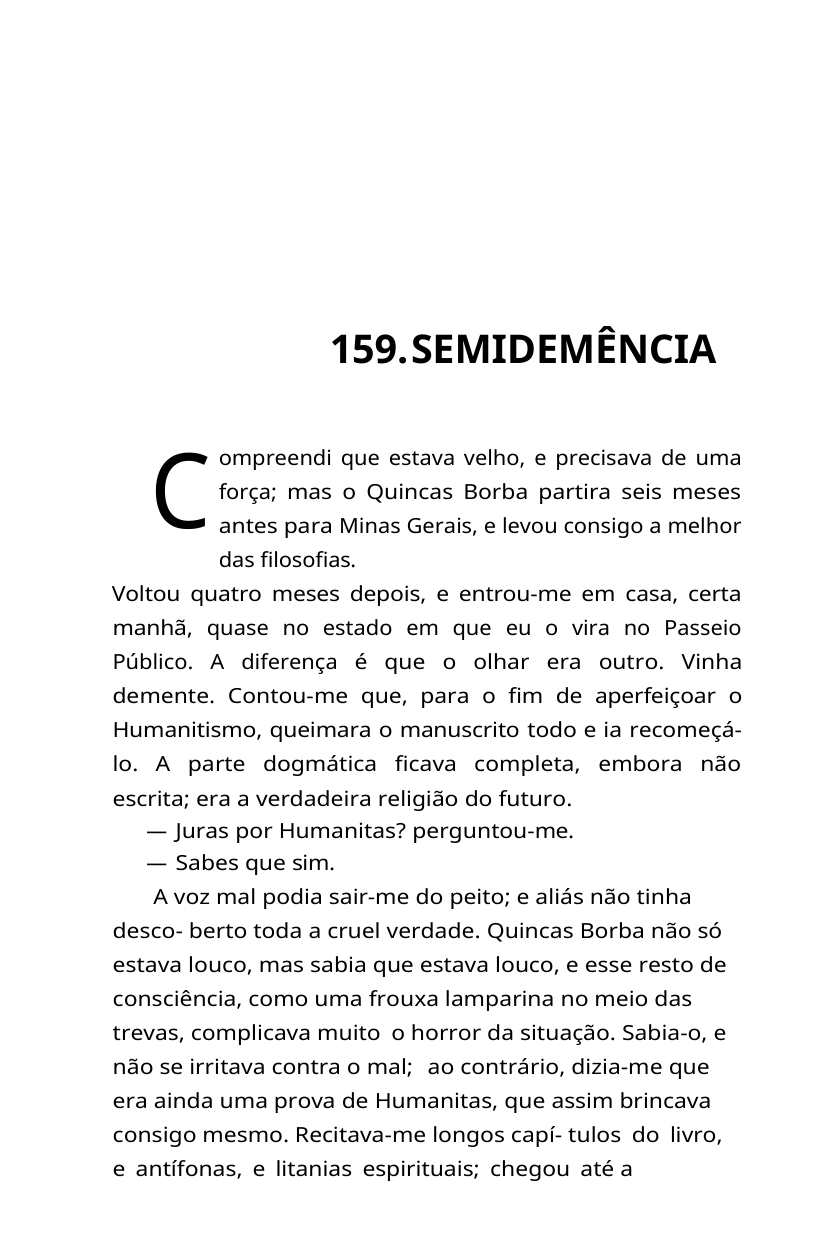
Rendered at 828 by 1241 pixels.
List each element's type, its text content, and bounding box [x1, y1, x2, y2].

subtitle SEMIDEMÊNCIA [329, 322, 787, 376]
text C [150, 426, 218, 554]
text ompreendi que estava velho, e precisava de uma força; mas o Quincas Borba partira seis meses antes para Minas Gerais, e levou consigo a melhor das filosofias. [218, 443, 742, 574]
text Voltou quatro meses depois, e entrou-me em casa, certa manhã, quase no estado em que eu o vira no Passeio Público. A diferença é que o olhar era outro. Vinha demente. Contou-me que, para o fim de aperfeiçoar o Humanitismo, queimara o manuscrito todo e ia recomeçá-lo. A parte dogmática ficava completa, embora não escrita; era a verdadeira religião do futuro. [112, 579, 742, 812]
list Sabes que sim. [146, 848, 787, 877]
list Juras por Humanitas? perguntou-me. [146, 818, 787, 843]
text A voz mal podia sair-me do peito; e aliás não tinha desco- berto toda a cruel verdade. Quincas Borba não só estava louco, mas sabia que estava louco, e esse resto de consciência, como uma frouxa lamparina no meio das trevas, complicava muito o horror da situação. Sabia-o, e não se irritava contra o mal; ao contrário, dizia-me que era ainda uma prova de Humanitas, que assim brincava consigo mesmo. Recitava-me longos capí- tulos do livro, e antífonas, e litanias espirituais; chegou até a [112, 882, 745, 1183]
